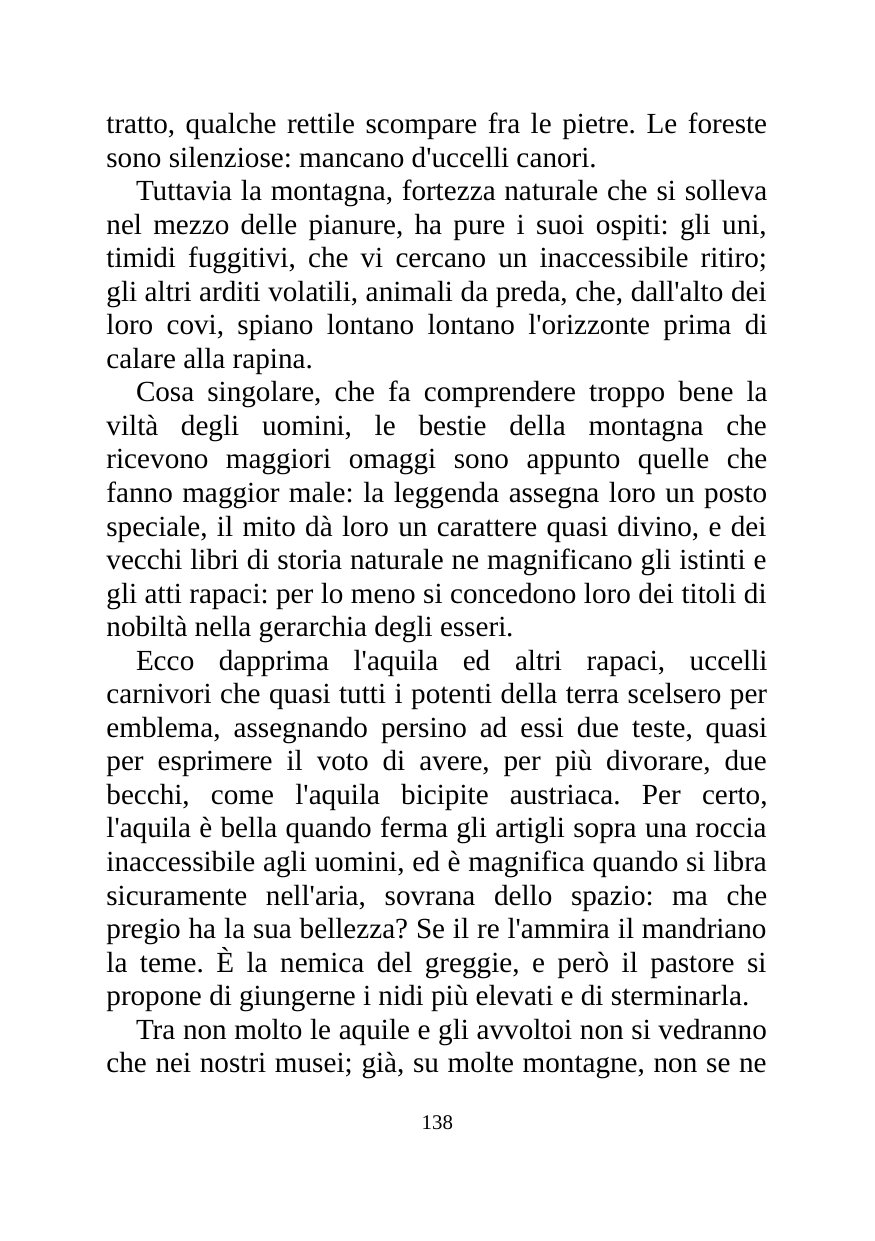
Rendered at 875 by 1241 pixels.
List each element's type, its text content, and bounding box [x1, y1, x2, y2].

text Cosa singolare, che fa comprendere troppo bene la viltà degli uomini, le bestie della montagna che ricevono maggiori omaggi sono appunto quelle che fanno maggior male: la leggenda assegna loro un posto speciale, il mito dà loro un carattere quasi divino, e dei vecchi libri di storia naturale ne magnificano gli istinti e gli atti rapaci: per lo meno si concedono loro dei titoli di nobiltà nella gerarchia degli esseri. [106, 374, 768, 643]
text tratto, qualche rettile scompare fra le pietre. Le foreste sono silenziose: mancano d'uccelli canori. [106, 106, 768, 173]
text Ecco dapprima l'aquila ed altri rapaci, uccelli carnivori che quasi tutti i potenti della terra scelsero per emblema, assegnando persino ad essi due teste, quasi per esprimere il voto di avere, per più divorare, due becchi, come l'aquila bicipite austriaca. Per certo, l'aquila è bella quando ferma gli artigli sopra una roccia inaccessibile agli uomini, ed è magnifica quando si libra sicuramente nell'aria, sovrana dello spazio: ma che pregio ha la sua bellezza? Se il re l'ammira il mandriano la teme. È la nemica del greggie, e però il pastore si propone di giungerne i nidi più elevati e di sterminarla. [106, 643, 768, 1012]
text Tuttavia la montagna, fortezza naturale che si solleva nel mezzo delle pianure, ha pure i suoi ospiti: gli uni, timidi fuggitivi, che vi cercano un inaccessibile ritiro; gli altri arditi volatili, animali da preda, che, dall'alto dei loro covi, spiano lontano lontano l'orizzonte prima di calare alla rapina. [106, 173, 768, 374]
text Tra non molto le aquile e gli avvoltoi non si vedranno che nei nostri musei; già, su molte montagne, non se ne [106, 1012, 768, 1079]
